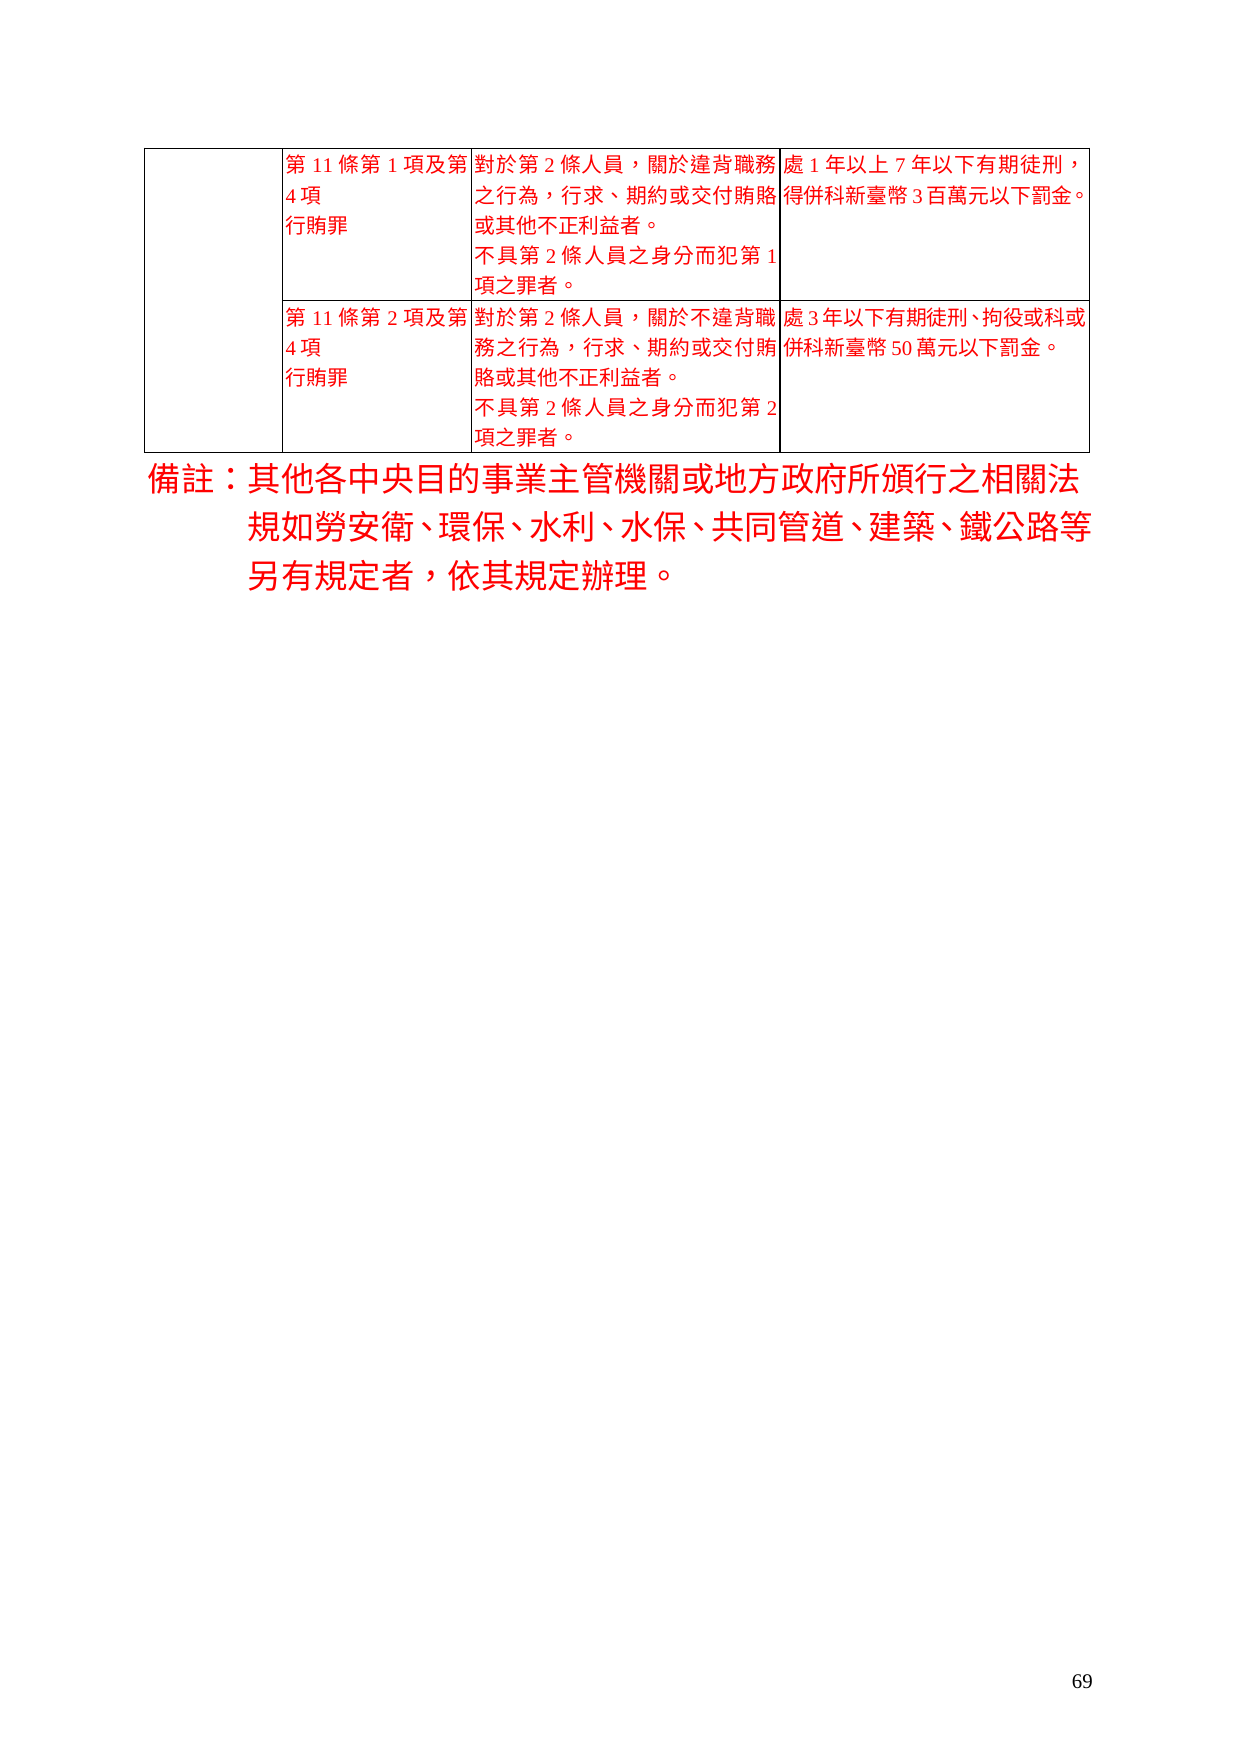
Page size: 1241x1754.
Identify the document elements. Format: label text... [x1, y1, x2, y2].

table_cell [145, 149, 282, 452]
table_cell 處3年以下有期徒刑、拘役或科或併科新臺幣50萬元以下罰金。 [781, 301, 1089, 452]
table_cell 處1年以上7年以下有期徒刑，得併科新臺幣3百萬元以下罰金。 [781, 149, 1089, 300]
table_cell 第11條第2項及第4項 行賄罪 [283, 301, 471, 452]
table_cell 對於第2條人員，關於不違背職務之行為，行求、期約或交付賄賂或其他不正利益者。 不具第2條人員之身分而犯第2項之罪者。 [472, 301, 779, 452]
table_cell 第11條第1項及第4項 行賄罪 [283, 149, 471, 300]
table_cell 對於第2條人員，關於違背職務之行為，行求、期約或交付賄賂或其他不正利益者。 不具第2條人員之身分而犯第1項之罪者。 [472, 149, 779, 300]
text 備註：其他各中央目的事業主管機關或地方政府所頒行之相關法規如勞安衛、環保、水利、水保、共同管道、建築、鐵公路等另有規定者，依其規定辦理。 [148, 453, 1092, 598]
